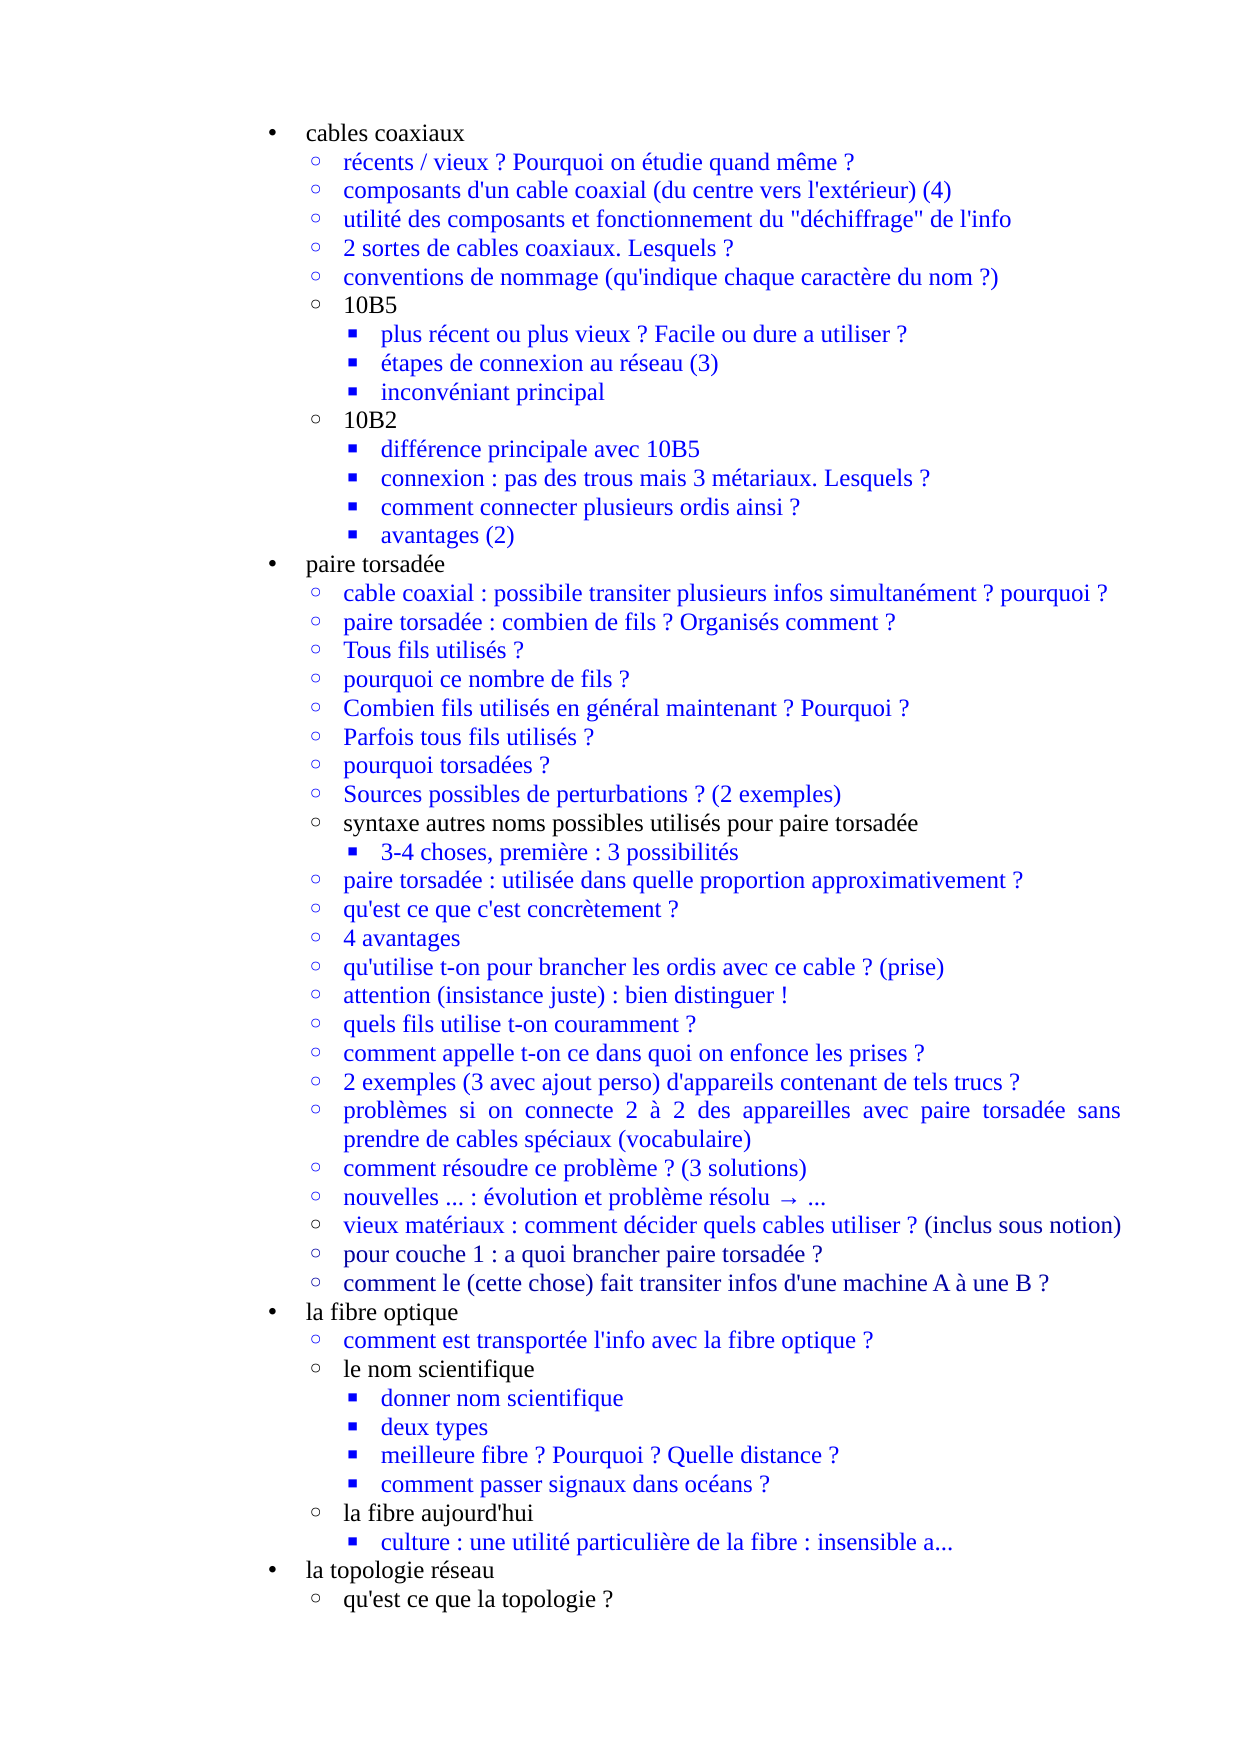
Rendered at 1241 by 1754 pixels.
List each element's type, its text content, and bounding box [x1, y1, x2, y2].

list la fibre aujourd'hui [306, 1498, 1122, 1527]
list 2 exemples (3 avec ajout perso) d'appareils contenant de tels trucs ? [306, 1067, 1122, 1096]
list quels fils utilise t-on couramment ? [306, 1009, 1122, 1038]
list plus récent ou plus vieux ? Facile ou dure a utiliser ? [343, 319, 1122, 348]
list avantages (2) [343, 521, 1122, 549]
list récents / vieux ? Pourquoi on étudie quand même ? [306, 147, 1122, 176]
list Parfois tous fils utilisés ? [306, 722, 1122, 751]
list 10B2 [306, 406, 1122, 434]
list syntaxe autres noms possibles utilisés pour paire torsadée [306, 808, 1122, 837]
list le nom scientifique [306, 1354, 1122, 1383]
list nouvelles ... : évolution et problème résolu → ... [306, 1182, 1122, 1211]
list la fibre optique [268, 1297, 1122, 1326]
list la topologie réseau [268, 1556, 1122, 1584]
list Combien fils utilisés en général maintenant ? Pourquoi ? [306, 693, 1122, 722]
list 10B5 [306, 291, 1122, 319]
list pourquoi ce nombre de fils ? [306, 664, 1122, 693]
list pourquoi torsadées ? [306, 751, 1122, 779]
list deux types [343, 1412, 1122, 1441]
list attention (insistance juste) : bien distinguer ! [306, 981, 1122, 1009]
list 4 avantages [306, 923, 1122, 952]
list paire torsadée : combien de fils ? Organisés comment ? [306, 607, 1122, 636]
list étapes de connexion au réseau (3) [343, 348, 1122, 377]
list 2 sortes de cables coaxiaux. Lesquels ? [306, 233, 1122, 262]
list problèmes si on connecte 2 à 2 des appareilles avec paire torsadée sans prendre de cables spéciaux (vocabulaire) [306, 1096, 1122, 1153]
list qu'est ce que c'est concrètement ? [306, 894, 1122, 923]
list comment résoudre ce problème ? (3 solutions) [306, 1153, 1122, 1182]
list différence principale avec 10B5 [343, 434, 1122, 463]
list cable coaxial : possibile transiter plusieurs infos simultanément ? pourquoi ? [306, 578, 1122, 607]
list culture : une utilité particulière de la fibre : insensible a... [343, 1527, 1122, 1556]
list paire torsadée : utilisée dans quelle proportion approximativement ? [306, 866, 1122, 894]
list comment connecter plusieurs ordis ainsi ? [343, 492, 1122, 521]
list qu'utilise t-on pour brancher les ordis avec ce cable ? (prise) [306, 952, 1122, 981]
list paire torsadée [268, 549, 1122, 578]
list meilleure fibre ? Pourquoi ? Quelle distance ? [343, 1441, 1122, 1469]
list Tous fils utilisés ? [306, 636, 1122, 664]
list cables coaxiaux [268, 118, 1122, 147]
list conventions de nommage (qu'indique chaque caractère du nom ?) [306, 262, 1122, 291]
list comment est transportée l'info avec la fibre optique ? [306, 1326, 1122, 1354]
list qu'est ce que la topologie ? [306, 1584, 1122, 1613]
list comment appelle t-on ce dans quoi on enfonce les prises ? [306, 1038, 1122, 1067]
list donner nom scientifique [343, 1383, 1122, 1412]
list pour couche 1 : a quoi brancher paire torsadée ? [306, 1239, 1122, 1268]
list vieux matériaux : comment décider quels cables utiliser ? (inclus sous notion) [306, 1211, 1122, 1239]
list utilité des composants et fonctionnement du "déchiffrage" de l'info [306, 204, 1122, 233]
list composants d'un cable coaxial (du centre vers l'extérieur) (4) [306, 176, 1122, 204]
list Sources possibles de perturbations ? (2 exemples) [306, 779, 1122, 808]
list connexion : pas des trous mais 3 métariaux. Lesquels ? [343, 463, 1122, 492]
list comment le (cette chose) fait transiter infos d'une machine A à une B ? [306, 1268, 1122, 1297]
list inconvéniant principal [343, 377, 1122, 406]
list comment passer signaux dans océans ? [343, 1469, 1122, 1498]
list 3-4 choses, première : 3 possibilités [343, 837, 1122, 866]
